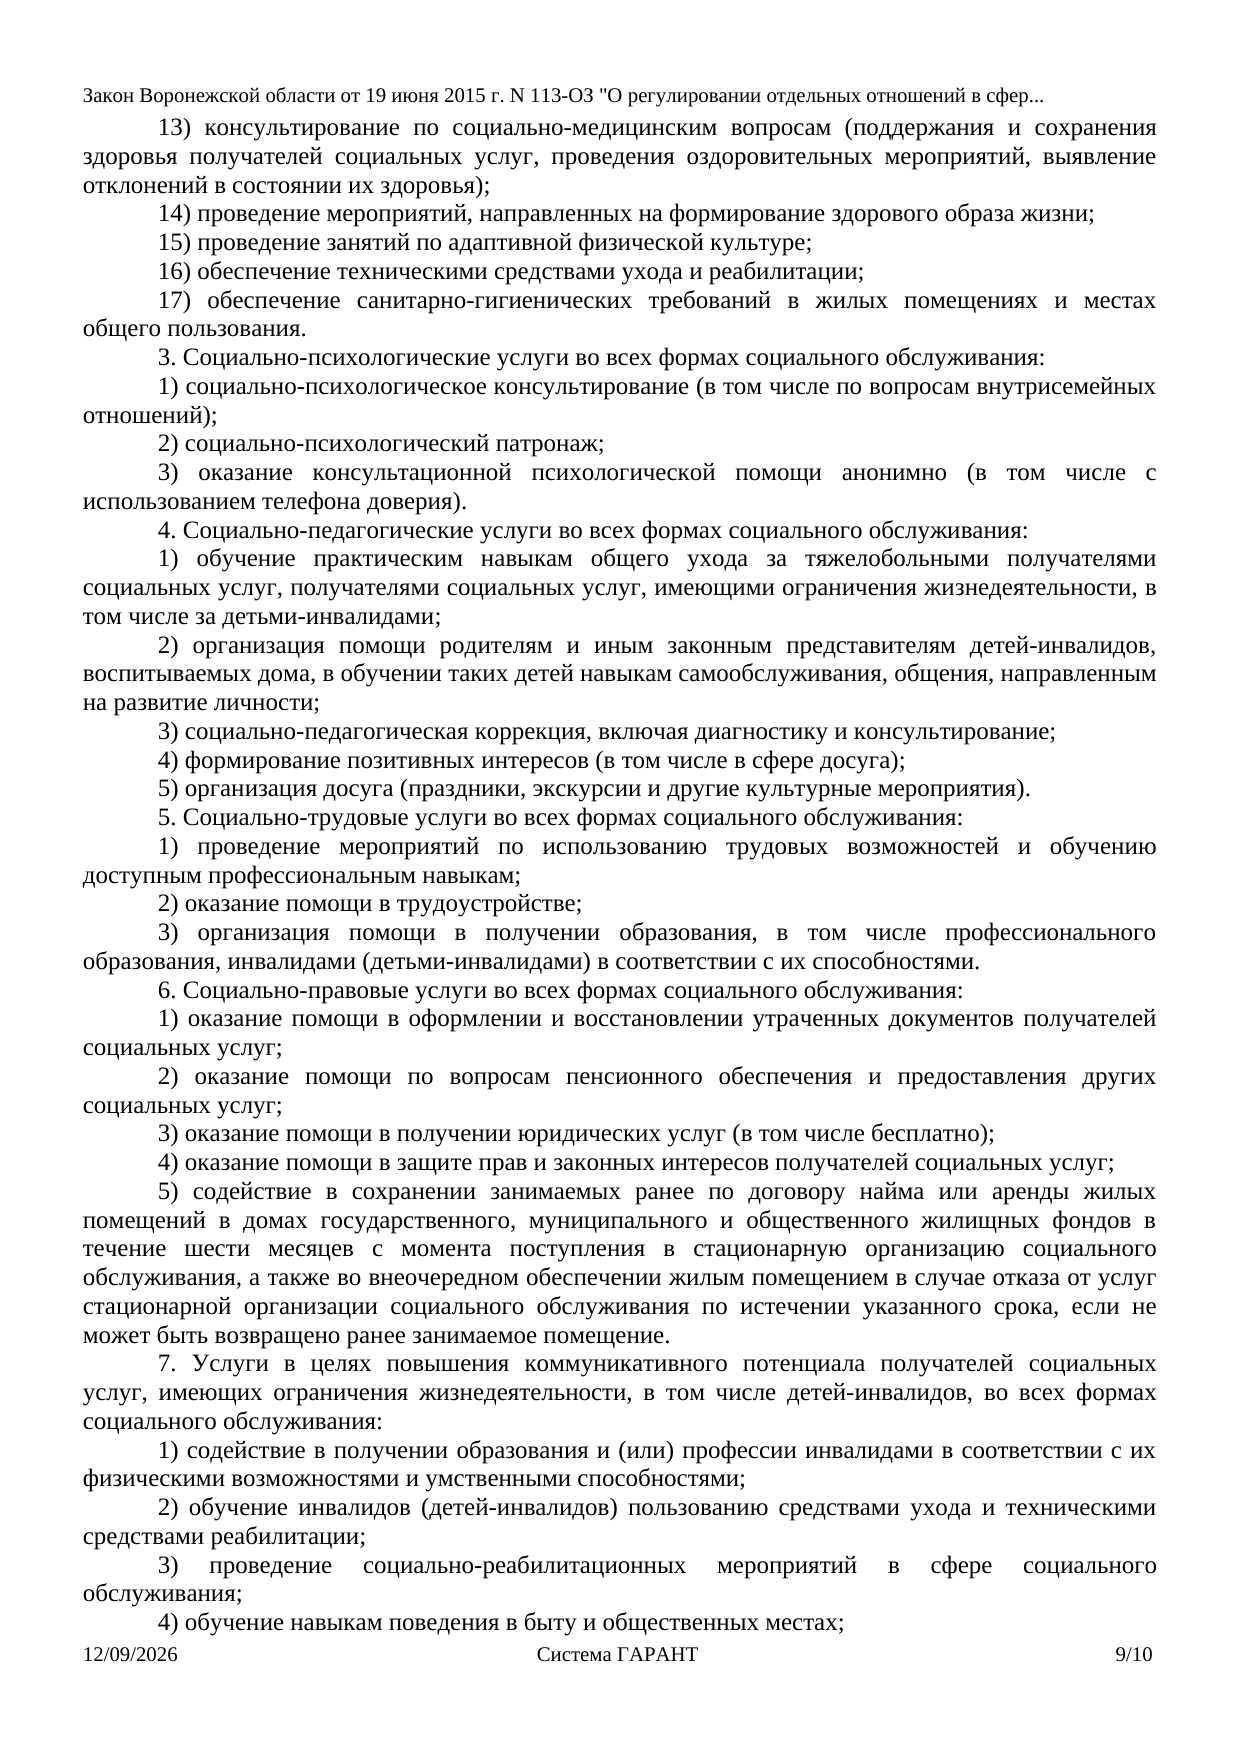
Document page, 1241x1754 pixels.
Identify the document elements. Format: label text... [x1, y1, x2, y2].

text 2) организация помощи родителям и иным законным представителям детей-инвалидов, воспитываемых дома, в обучении таких детей навыкам самообслуживания, общения, направленным на развитие личности; [83, 630, 1157, 716]
text 3) оказание консультационной психологической помощи анонимно (в том числе с использованием телефона доверия). [83, 457, 1157, 515]
text 2) обучение инвалидов (детей-инвалидов) пользованию средствами ухода и техническими средствами реабилитации; [83, 1492, 1157, 1550]
text 1) проведение мероприятий по использованию трудовых возможностей и обучению доступным профессиональным навыкам; [83, 831, 1157, 888]
text 14) проведение мероприятий, направленных на формирование здорового образа жизни; [83, 198, 1157, 227]
text 6. Социально-правовые услуги во всех формах социального обслуживания: [83, 975, 1157, 1003]
text 2) социально-психологический патронаж; [83, 428, 1157, 457]
text 4) формирование позитивных интересов (в том числе в сфере досуга); [83, 745, 1157, 773]
text 5) организация досуга (праздники, экскурсии и другие культурные мероприятия). [83, 773, 1157, 802]
text 5. Социально-трудовые услуги во всех формах социального обслуживания: [83, 802, 1157, 831]
text 7. Услуги в целях повышения коммуникативного потенциала получателей социальных услуг, имеющих ограничения жизнедеятельности, в том числе детей-инвалидов, во всех формах социального обслуживания: [83, 1348, 1157, 1435]
text 2) оказание помощи в трудоустройстве; [83, 888, 1157, 917]
text 15) проведение занятий по адаптивной физической культуре; [83, 227, 1157, 256]
text 1) обучение практическим навыкам общего ухода за тяжелобольными получателями социальных услуг, получателями социальных услуг, имеющими ограничения жизнедеятельности, в том числе за детьми-инвалидами; [83, 543, 1157, 630]
text 17) обеспечение санитарно-гигиенических требований в жилых помещениях и местах общего пользования. [83, 285, 1157, 342]
text 1) оказание помощи в оформлении и восстановлении утраченных документов получателей социальных услуг; [83, 1003, 1157, 1061]
text 3) организация помощи в получении образования, в том числе профессионального образования, инвалидами (детьми-инвалидами) в соответствии с их способностями. [83, 917, 1157, 975]
text 3. Социально-психологические услуги во всех формах социального обслуживания: [83, 342, 1157, 371]
text 5) содействие в сохранении занимаемых ранее по договору найма или аренды жилых помещений в домах государственного, муниципального и общественного жилищных фондов в течение шести месяцев с момента поступления в стационарную организацию социального обслуживания, а также во внеочередном обеспечении жилым помещением в случае отказа от услуг стационарной организации социального обслуживания по истечении указанного срока, если не может быть возвращено ранее занимаемое помещение. [83, 1176, 1157, 1348]
text 13) консультирование по социально-медицинским вопросам (поддержания и сохранения здоровья получателей социальных услуг, проведения оздоровительных мероприятий, выявление отклонений в состоянии их здоровья); [83, 112, 1157, 198]
text 3) социально-педагогическая коррекция, включая диагностику и консультирование; [83, 716, 1157, 745]
text 1) социально-психологическое консультирование (в том числе по вопросам внутрисемейных отношений); [83, 371, 1157, 428]
text 3) проведение социально-реабилитационных мероприятий в сфере социального обслуживания; [83, 1550, 1157, 1607]
text 2) оказание помощи по вопросам пенсионного обеспечения и предоставления других социальных услуг; [83, 1061, 1157, 1118]
text 4) оказание помощи в защите прав и законных интересов получателей социальных услуг; [83, 1147, 1157, 1176]
text 3) оказание помощи в получении юридических услуг (в том числе бесплатно); [83, 1118, 1157, 1147]
text 1) содействие в получении образования и (или) профессии инвалидами в соответствии с их физическими возможностями и умственными способностями; [83, 1435, 1157, 1492]
text 4. Социально-педагогические услуги во всех формах социального обслуживания: [83, 515, 1157, 543]
text 16) обеспечение техническими средствами ухода и реабилитации; [83, 256, 1157, 285]
text 4) обучение навыкам поведения в быту и общественных местах; [83, 1607, 1157, 1636]
